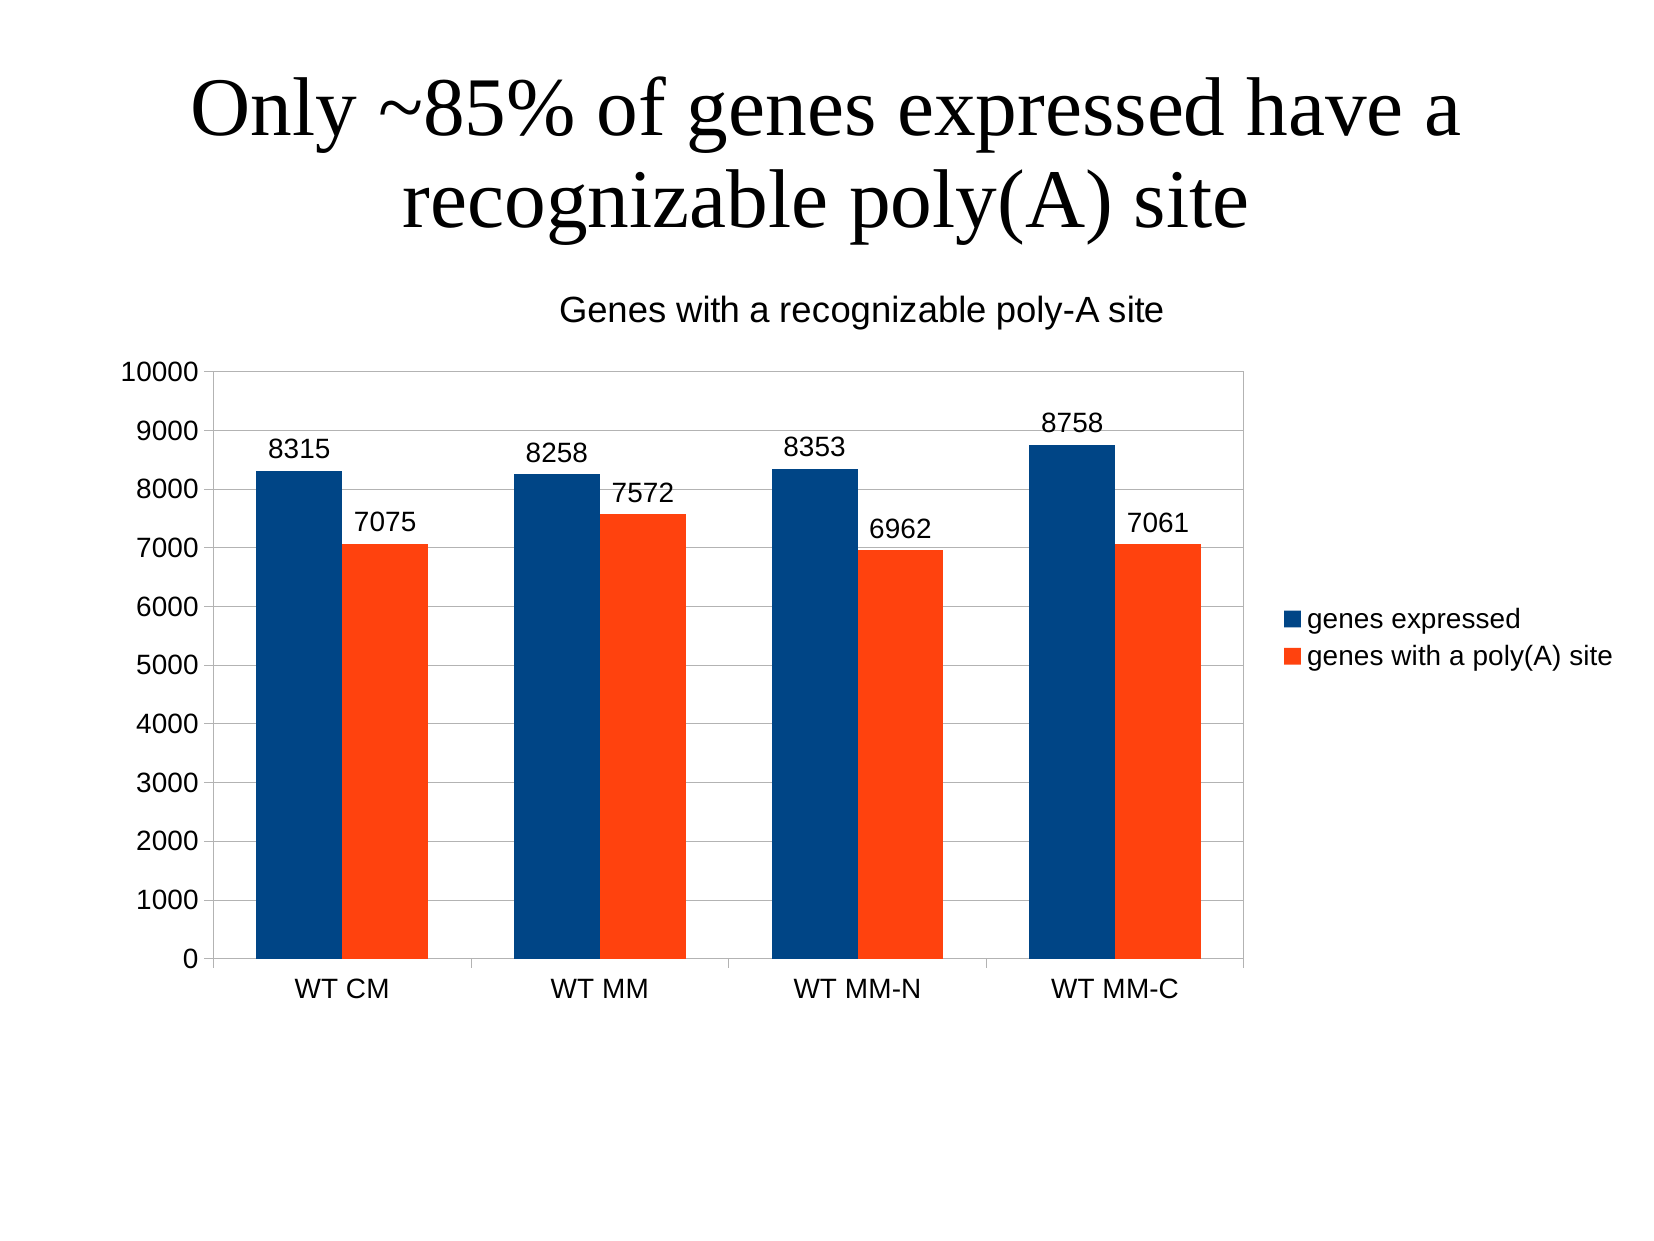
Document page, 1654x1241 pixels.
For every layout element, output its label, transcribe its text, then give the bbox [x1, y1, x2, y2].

chart [89, 255, 1636, 1021]
title Only ~85% of genes expressed have a recognizable poly(A) site [82, 49, 1571, 257]
